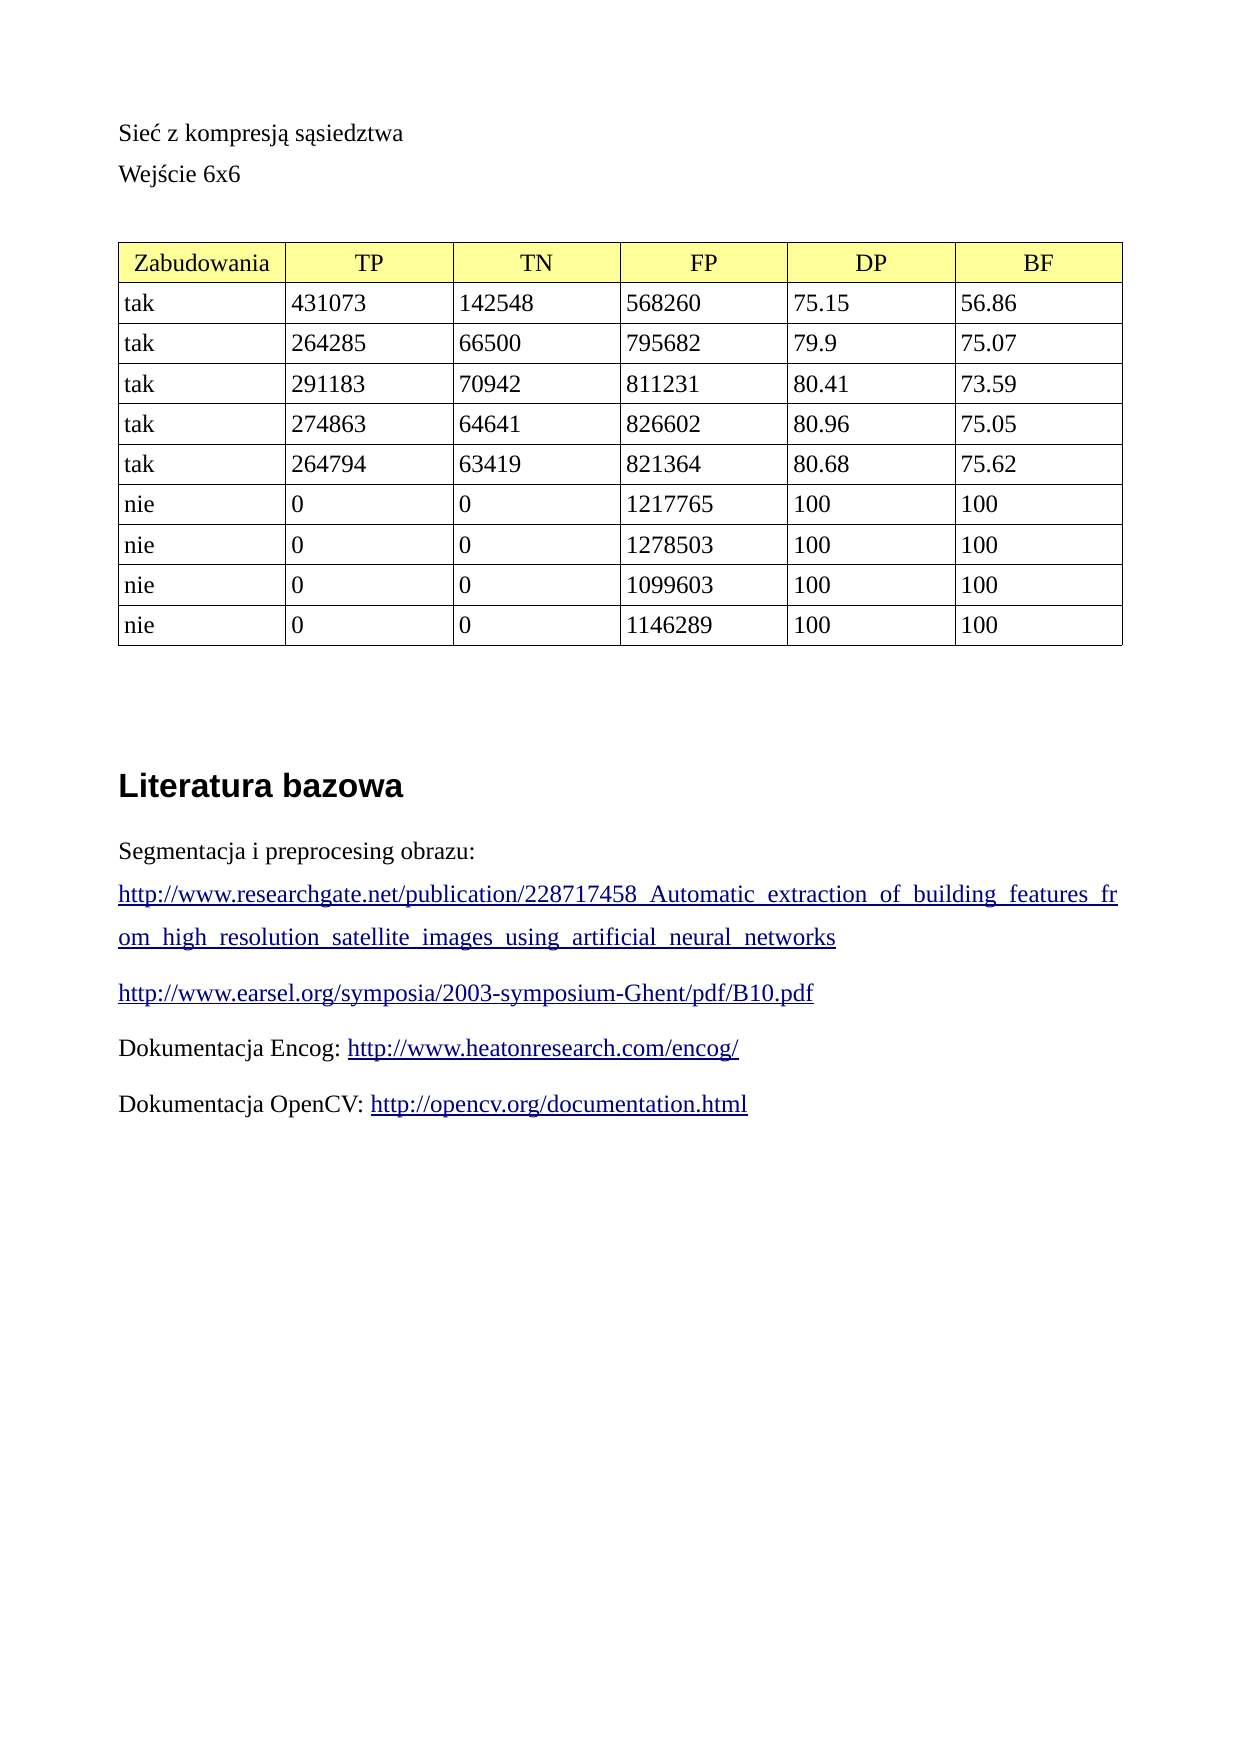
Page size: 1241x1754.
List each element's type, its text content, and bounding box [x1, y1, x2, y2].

table_header TN [454, 243, 620, 282]
table_cell tak [119, 364, 285, 403]
table_cell nie [119, 606, 285, 645]
table_cell 142548 [454, 283, 620, 322]
table_cell 100 [956, 565, 1122, 605]
table_cell nie [119, 525, 285, 564]
table_cell 66500 [454, 324, 620, 363]
table_cell 826602 [621, 404, 787, 443]
table_cell 56,86 [956, 283, 1122, 322]
table_cell 0 [286, 525, 453, 564]
table_cell 100 [788, 485, 955, 524]
table_cell 79,9 [788, 324, 955, 363]
table_cell 80,68 [788, 445, 955, 484]
table_cell 100 [956, 525, 1122, 564]
table_cell tak [119, 404, 285, 443]
table_cell 811231 [621, 364, 787, 403]
table_cell 73,59 [956, 364, 1122, 403]
table_cell 1278503 [621, 525, 787, 564]
table_header TP [286, 243, 453, 282]
table_cell 80,41 [788, 364, 955, 403]
table_cell 291183 [286, 364, 453, 403]
table_cell 75,15 [788, 283, 955, 322]
table_cell 0 [454, 606, 620, 645]
table_cell 64641 [454, 404, 620, 443]
text Segmentacja i preprocesing obrazu: http://www.researchgate.net/publication/228717458_Automatic_extraction_of_building_features_from_high_resolution_satellite_images_using_artificial_neural_networks [118, 836, 1122, 951]
table_cell 0 [454, 565, 620, 605]
table_cell 100 [956, 485, 1122, 524]
table_cell 0 [286, 565, 453, 605]
table_cell 431073 [286, 283, 453, 322]
text Wejście 6x6 [118, 159, 1122, 188]
table_cell tak [119, 324, 285, 363]
table_cell 274863 [286, 404, 453, 443]
table_cell 795682 [621, 324, 787, 363]
table_cell 80,96 [788, 404, 955, 443]
table_cell 568260 [621, 283, 787, 322]
table_cell 821364 [621, 445, 787, 484]
subtitle Literatura bazowa [118, 766, 1122, 804]
table_cell 1099603 [621, 565, 787, 605]
text Dokumentacja OpenCV: http://opencv.org/documentation.html [118, 1089, 1122, 1118]
table_header DP [788, 243, 955, 282]
table_header Zabudowania [119, 243, 285, 282]
table_cell 63419 [454, 445, 620, 484]
table_cell tak [119, 445, 285, 484]
table_header BF [956, 243, 1122, 282]
table_header FP [621, 243, 787, 282]
table_cell 100 [788, 565, 955, 605]
table_cell 75,62 [956, 445, 1122, 484]
table_cell 264285 [286, 324, 453, 363]
table_cell 0 [286, 606, 453, 645]
table_cell 0 [454, 485, 620, 524]
table_cell 100 [788, 606, 955, 645]
table_cell 0 [286, 485, 453, 524]
table_cell nie [119, 565, 285, 605]
text Sieć z kompresją sąsiedztwa [118, 118, 1122, 147]
table_cell 70942 [454, 364, 620, 403]
text Dokumentacja Encog: http://www.heatonresearch.com/encog/ [118, 1033, 1122, 1062]
table_cell 75,05 [956, 404, 1122, 443]
table_cell tak [119, 283, 285, 322]
text http://www.earsel.org/symposia/2003-symposium-Ghent/pdf/B10.pdf [118, 978, 1122, 1007]
table_cell 1146289 [621, 606, 787, 645]
table_cell nie [119, 485, 285, 524]
table_cell 100 [956, 606, 1122, 645]
table_cell 100 [788, 525, 955, 564]
table_cell 1217765 [621, 485, 787, 524]
table_cell 264794 [286, 445, 453, 484]
table_cell 75,07 [956, 324, 1122, 363]
table_cell 0 [454, 525, 620, 564]
